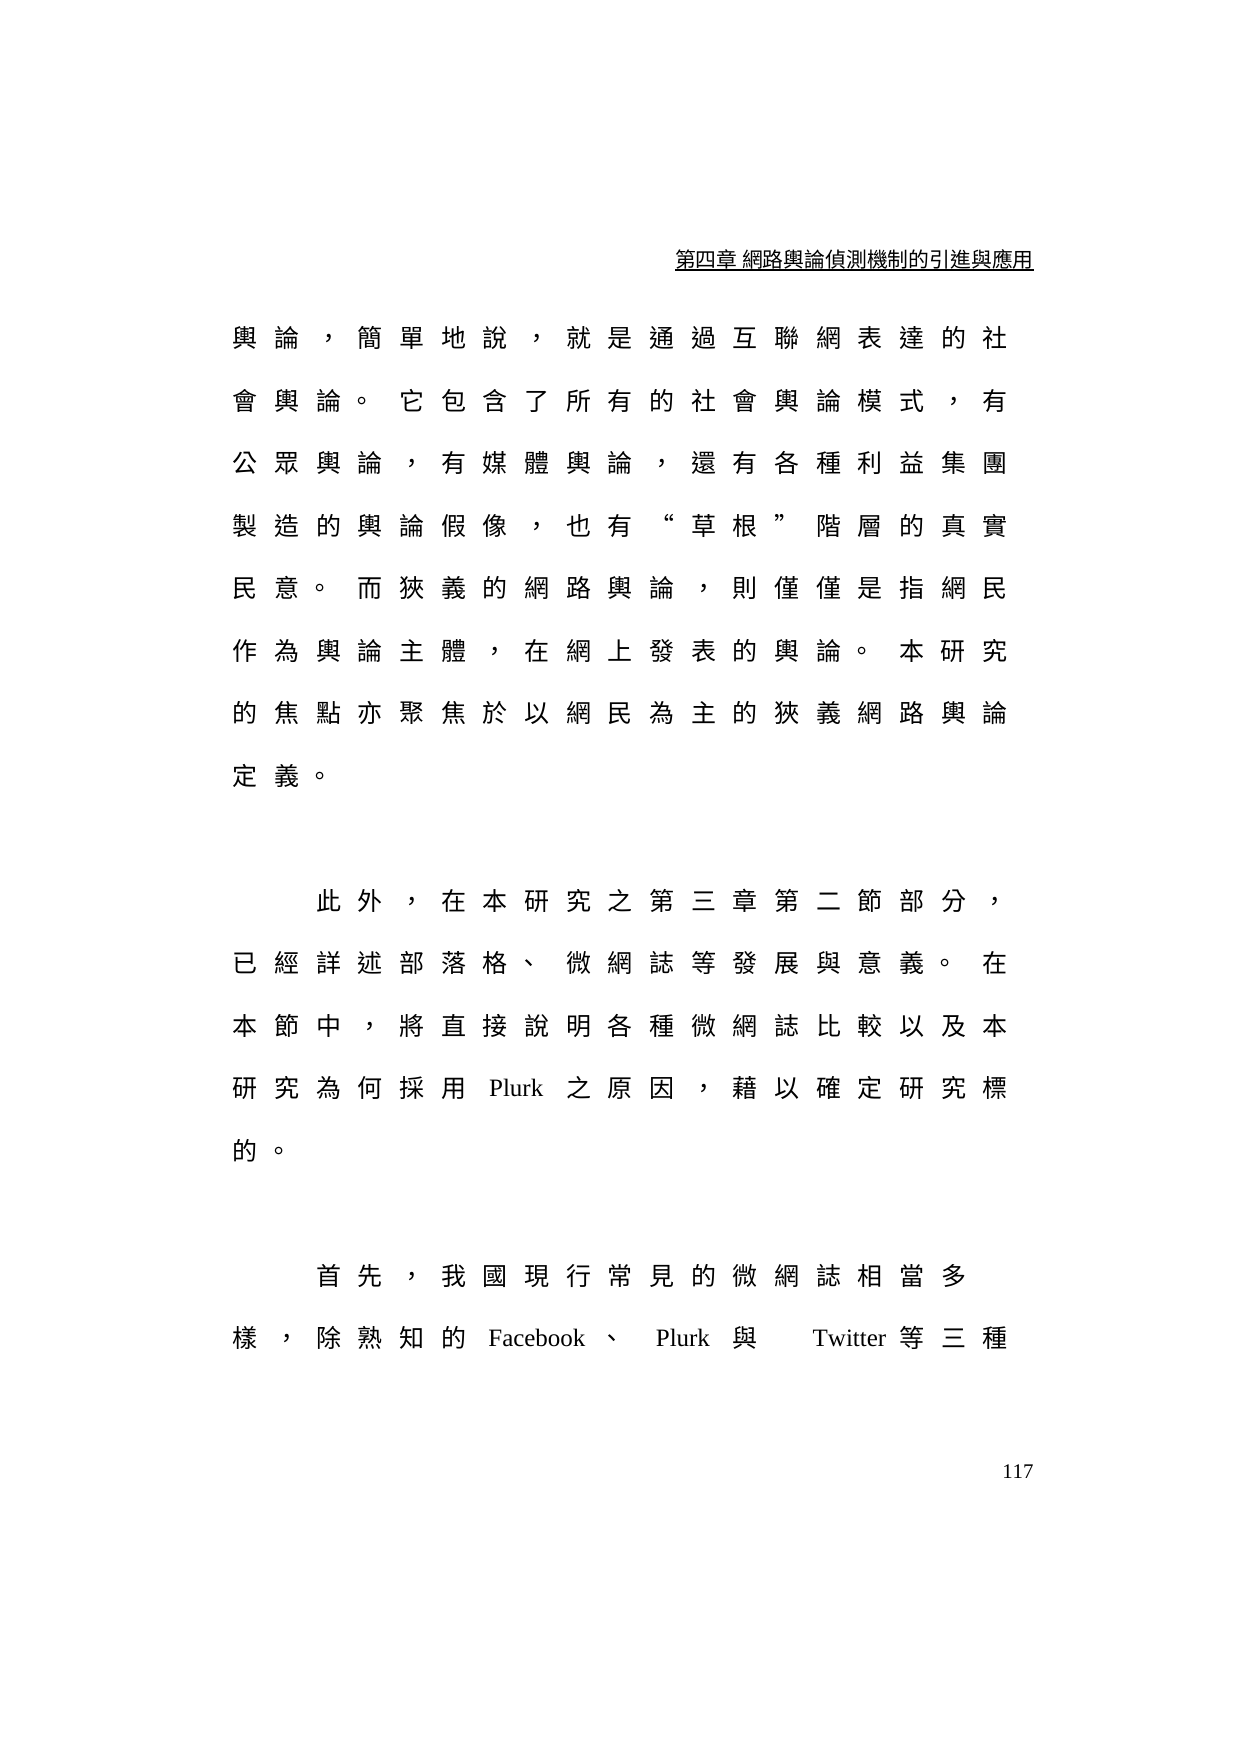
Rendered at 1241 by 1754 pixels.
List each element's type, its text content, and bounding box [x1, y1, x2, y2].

text 輿論，簡單地說，就是通過互聯網表達的社會輿論。它包含了所有的社會輿論模式，有公眾輿論，有媒體輿論，還有各種利益集團製造的輿論假像，也有“草根”階層的真實民意。而狹義的網路輿論，則僅僅是指網民作為輿論主體，在網上發表的輿論。本研究的焦點亦聚焦於以網民為主的狹義網路輿論定義。 [224, 295, 1016, 795]
text 首先，我國現行常見的微網誌相當多樣，除熟知的Facebook、Plurk與 Twitter等三種 [224, 1233, 1016, 1358]
text 此外，在本研究之第三章第二節部分，已經詳述部落格、微網誌等發展與意義。在本節中，將直接說明各種微網誌比較以及本研究為何採用Plurk之原因，藉以確定研究標的。 [224, 858, 1016, 1170]
